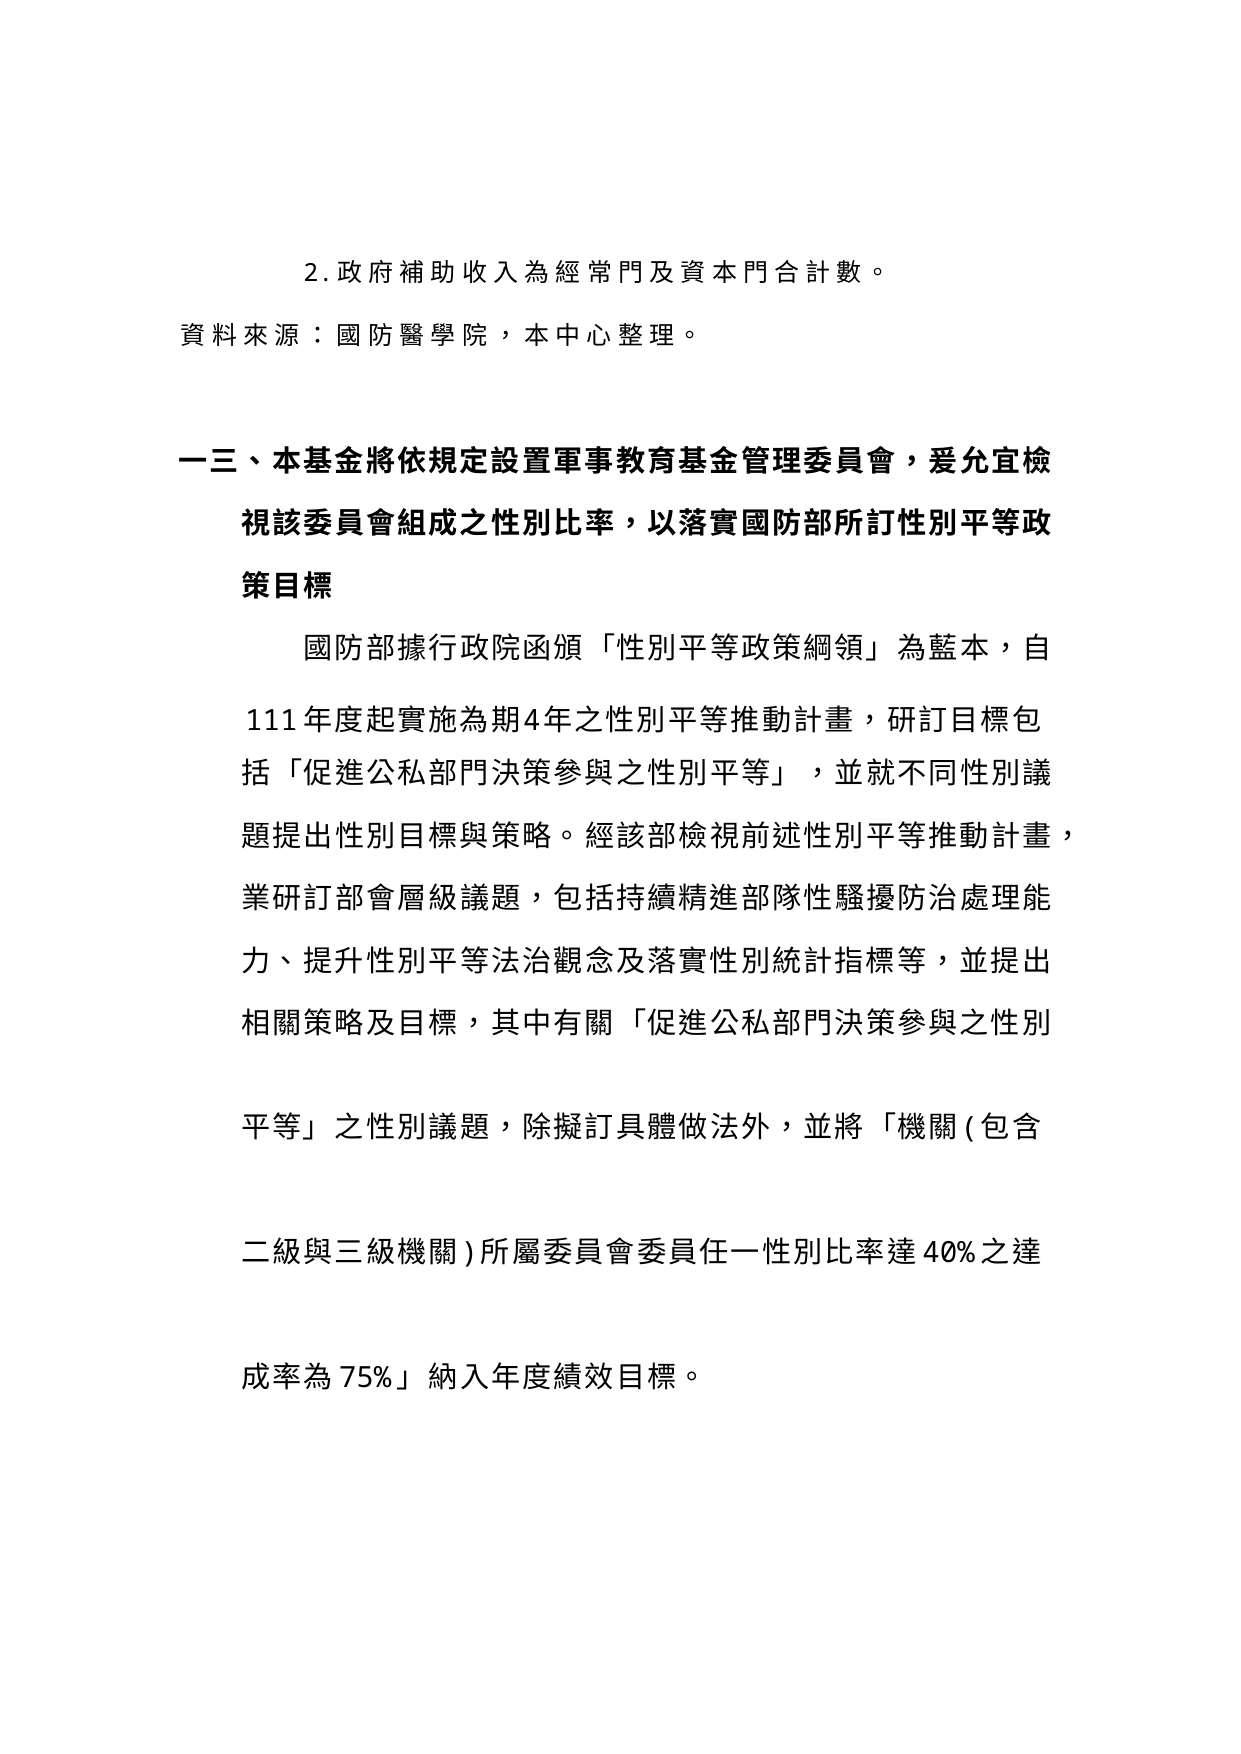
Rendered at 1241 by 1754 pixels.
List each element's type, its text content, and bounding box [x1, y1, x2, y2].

text 2.政府補助收入為經常門及資本門合計數。 [301, 229, 1063, 292]
text 一三、本基金將依規定設置軍事教育基金管理委員會，爰允宜檢視該委員會組成之性別比率，以落實國防部所訂性別平等政策目標 [177, 417, 1063, 604]
text 國防部據行政院函頒「性別平等政策綱領」為藍本，自111年度起實施為期4年之性別平等推動計畫，研訂目標包括「促進公私部門決策參與之性別平等」，並就不同性別議題提出性別目標與策略。經該部檢視前述性別平等推動計畫，業研訂部會層級議題，包括持續精進部隊性騷擾防治處理能力、提升性別平等法治觀念及落實性別統計指標等，並提出相關策略及目標，其中有關「促進公私部門決策參與之性別平等」之性別議題，除擬訂具體做法外，並將「機關(包含二級與三級機關)所屬委員會委員任一性別比率達40%之達成率為75%」納入年度績效目標。 [236, 604, 1063, 1417]
text 資料來源：國防醫學院，本中心整理。 [177, 292, 1063, 354]
